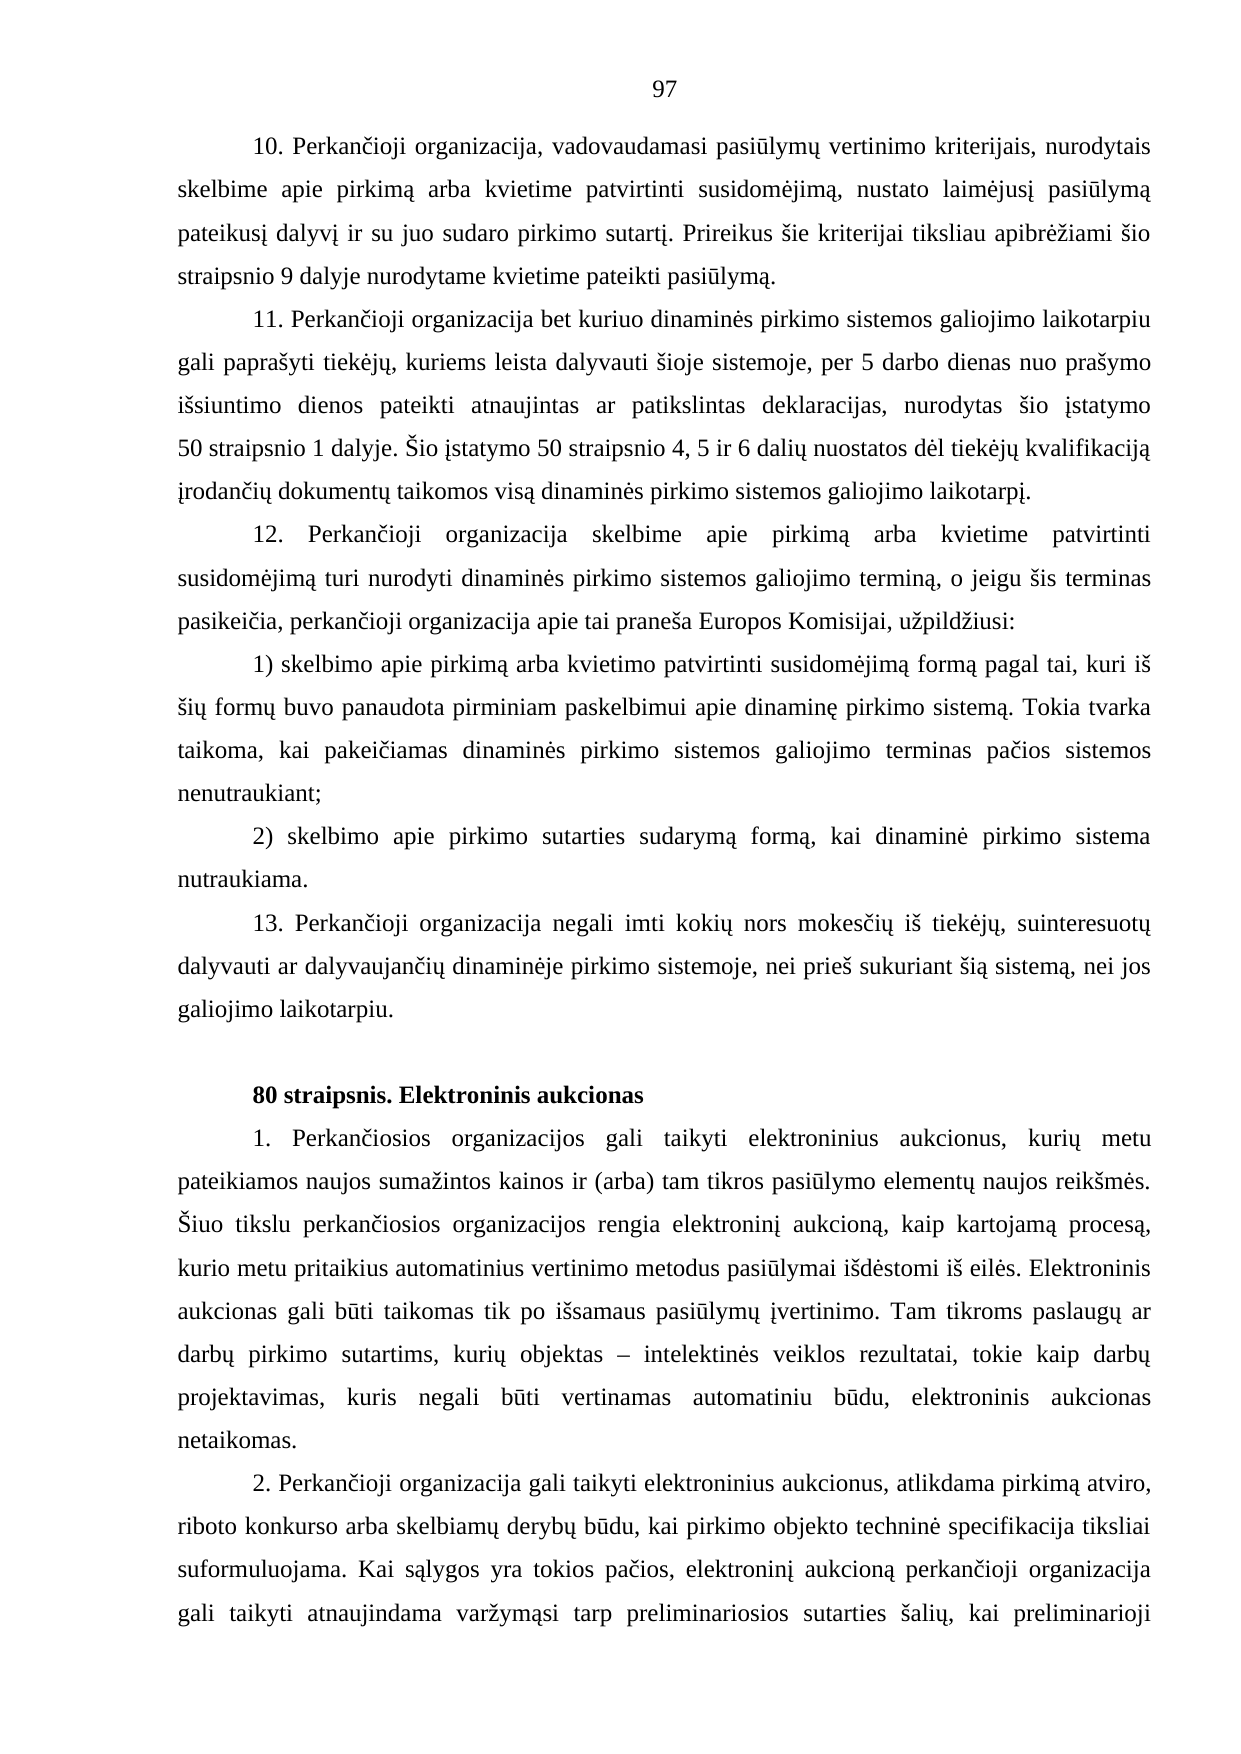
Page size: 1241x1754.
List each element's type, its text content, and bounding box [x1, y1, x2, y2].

text 13. Perkančioji organizacija negali imti kokių nors mokesčių iš tiekėjų, suinteresuotų dalyvauti ar dalyvaujančių dinaminėje pirkimo sistemoje, nei prieš sukuriant šią sistemą, nei jos galiojimo laikotarpiu. [177, 908, 1152, 1023]
text 10. Perkančioji organizacija, vadovaudamasi pasiūlymų vertinimo kriterijais, nurodytais skelbime apie pirkimą arba kvietime patvirtinti susidomėjimą, nustato laimėjusį pasiūlymą pateikusį dalyvį ir su juo sudaro pirkimo sutartį. Prireikus šie kriterijai tiksliau apibrėžiami šio straipsnio 9 dalyje nurodytame kvietime pateikti pasiūlymą. [177, 131, 1152, 289]
text 1) skelbimo apie pirkimą arba kvietimo patvirtinti susidomėjimą formą pagal tai, kuri iš šių formų buvo panaudota pirminiam paskelbimui apie dinaminę pirkimo sistemą. Tokia tvarka taikoma, kai pakeičiamas dinaminės pirkimo sistemos galiojimo terminas pačios sistemos nenutraukiant; [177, 649, 1152, 807]
text 12. Perkančioji organizacija skelbime apie pirkimą arba kvietime patvirtinti susidomėjimą turi nurodyti dinaminės pirkimo sistemos galiojimo terminą, o jeigu šis terminas pasikeičia, perkančioji organizacija apie tai praneša Europos Komisijai, užpildžiusi: [177, 519, 1152, 634]
text 2. Perkančioji organizacija gali taikyti elektroninius aukcionus, atlikdama pirkimą atviro, riboto konkurso arba skelbiamų derybų būdu, kai pirkimo objekto techninė specifikacija tiksliai suformuluojama. Kai sąlygos yra tokios pačios, elektroninį aukcioną perkančioji organizacija gali taikyti atnaujindama varžymąsi tarp preliminariosios sutarties šalių, kai preliminarioji [177, 1468, 1152, 1626]
text 1. Perkančiosios organizacijos gali taikyti elektroninius aukcionus, kurių metu pateikiamos naujos sumažintos kainos ir (arba) tam tikros pasiūlymo elementų naujos reikšmės. Šiuo tikslu perkančiosios organizacijos rengia elektroninį aukcioną, kaip kartojamą procesą, kurio metu pritaikius automatinius vertinimo metodus pasiūlymai išdėstomi iš eilės. Elektroninis aukcionas gali būti taikomas tik po išsamaus pasiūlymų įvertinimo. Tam tikroms paslaugų ar darbų pirkimo sutartims, kurių objektas – intelektinės veiklos rezultatai, tokie kaip darbų projektavimas, kuris negali būti vertinamas automatiniu būdu, elektroninis aukcionas netaikomas. [177, 1123, 1152, 1454]
text 2) skelbimo apie pirkimo sutarties sudarymą formą, kai dinaminė pirkimo sistema nutraukiama. [177, 821, 1152, 893]
text 11. Perkančioji organizacija bet kuriuo dinaminės pirkimo sistemos galiojimo laikotarpiu gali paprašyti tiekėjų, kuriems leista dalyvauti šioje sistemoje, per 5 darbo dienas nuo prašymo išsiuntimo dienos pateikti atnaujintas ar patikslintas deklaracijas, nurodytas šio įstatymo 50 straipsnio 1 dalyje. Šio įstatymo 50 straipsnio 4, 5 ir 6 dalių nuostatos dėl tiekėjų kvalifikaciją įrodančių dokumentų taikomos visą dinaminės pirkimo sistemos galiojimo laikotarpį. [177, 304, 1152, 505]
text 80 straipsnis. Elektroninis aukcionas [177, 1080, 1152, 1109]
